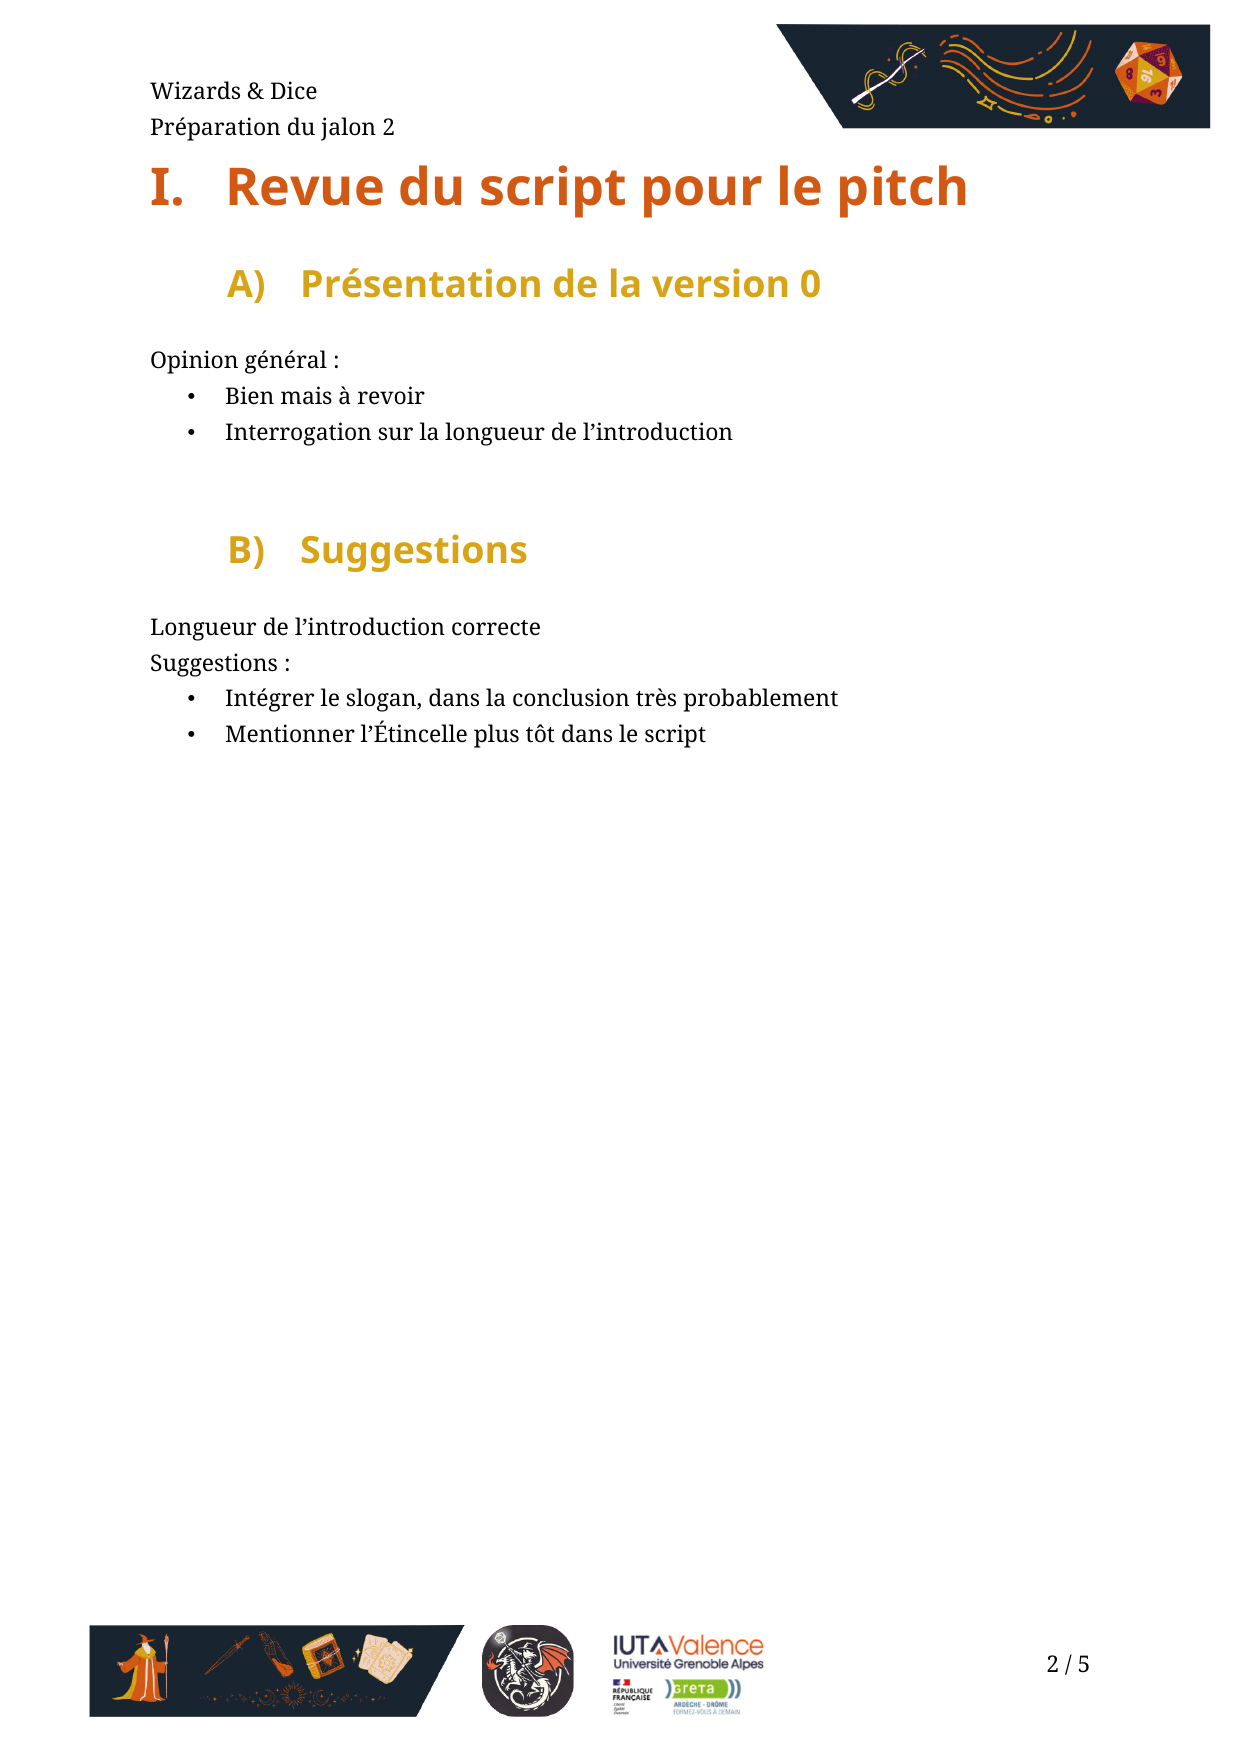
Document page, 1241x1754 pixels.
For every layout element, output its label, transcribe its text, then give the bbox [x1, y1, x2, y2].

subtitle Suggestions [227, 523, 1090, 574]
picture [771, 21, 1218, 131]
picture [81, 1614, 788, 1726]
list Bien mais à revoir [187, 380, 1090, 411]
text Suggestions : [150, 646, 1090, 678]
subtitle Revue du script pour le pitch [150, 150, 1090, 221]
text Opinion général : [150, 344, 1090, 375]
list Interrogation sur la longueur de l’introduction [187, 416, 1090, 447]
text Longueur de l’introduction correcte [150, 611, 1090, 642]
subtitle Présentation de la version 0 [227, 257, 1090, 308]
list Intégrer le slogan, dans la conclusion très probablement [187, 682, 1090, 714]
list Mentionner l’Étincelle plus tôt dans le script [187, 718, 1090, 749]
